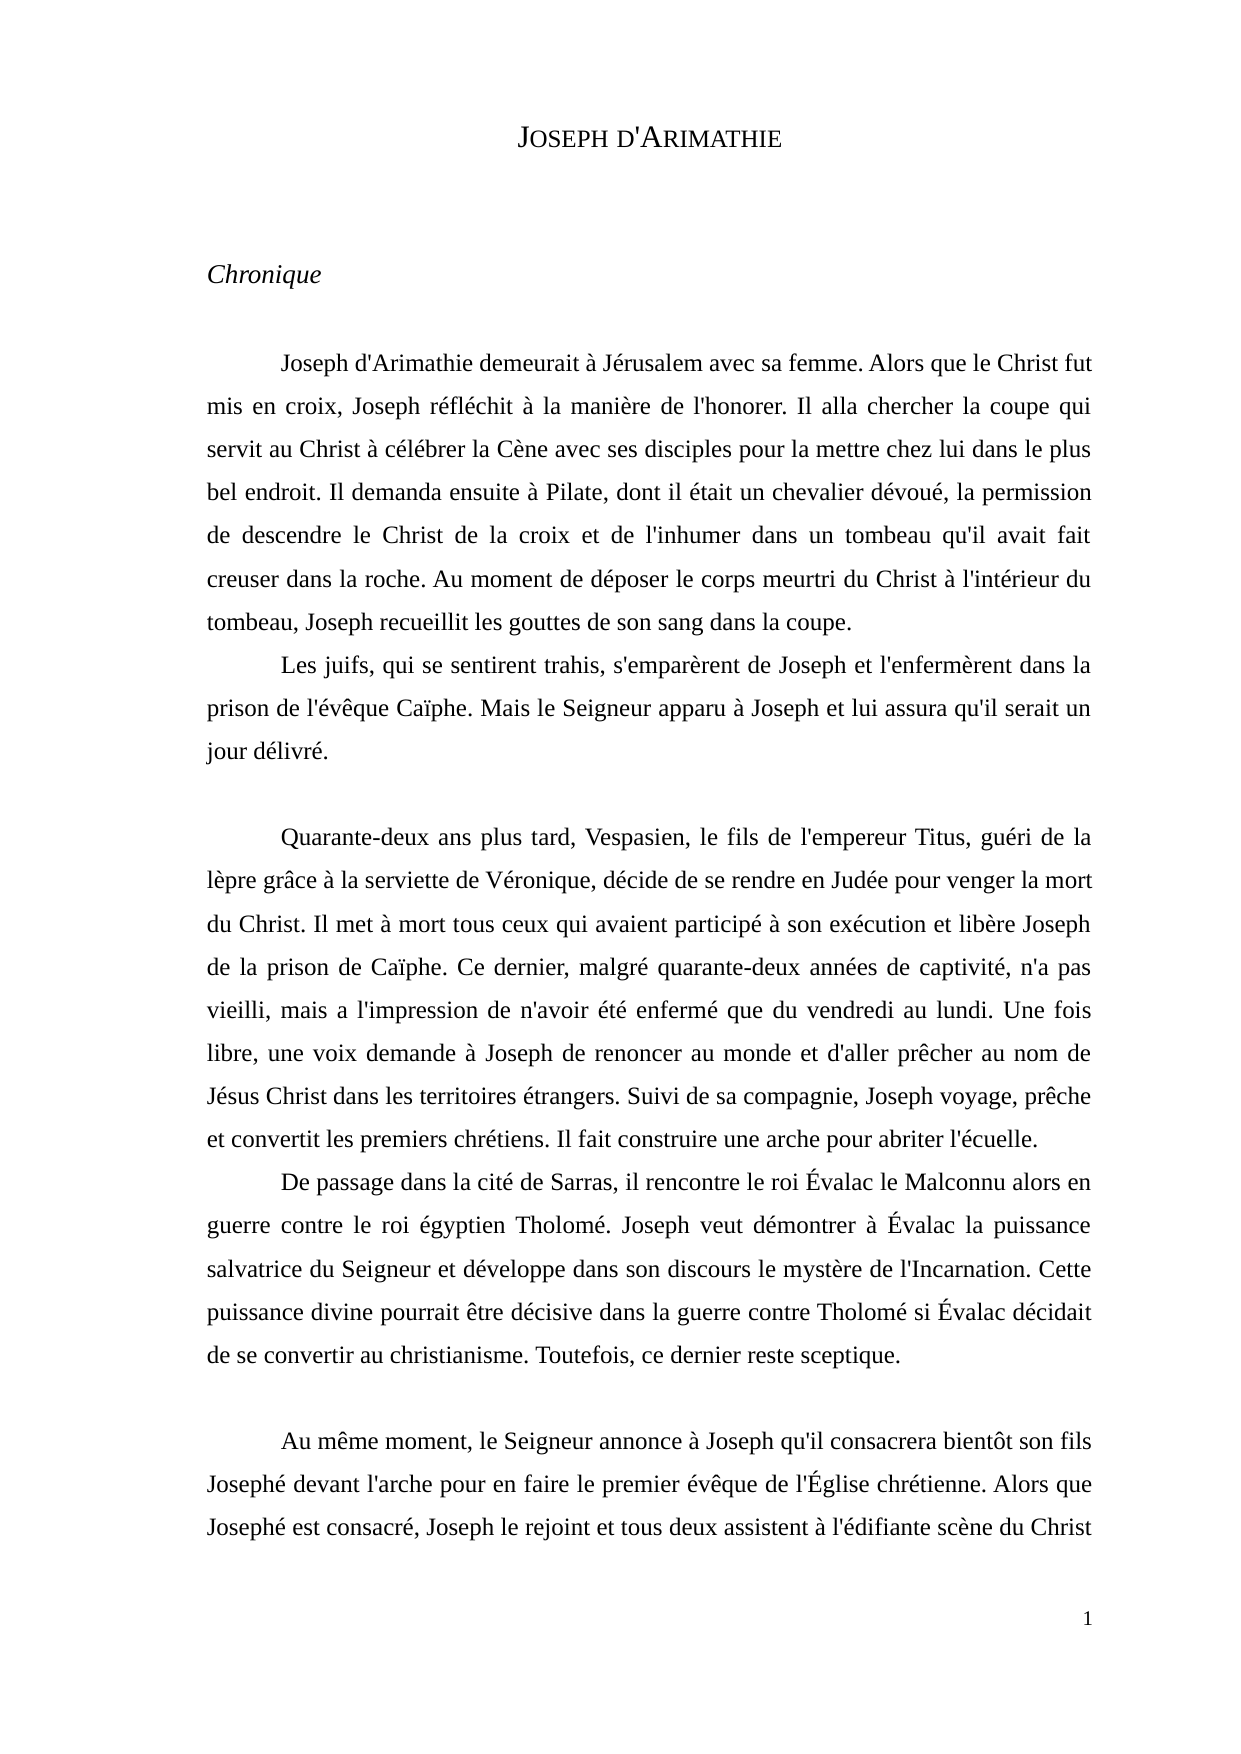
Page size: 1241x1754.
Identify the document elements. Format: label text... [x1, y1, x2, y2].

text Les juifs, qui se sentirent trahis, s'emparèrent de Joseph et l'enfermèrent dans la prison de l'évêque Caïphe. Mais le Seigneur apparu à Joseph et lui assura qu'il serait un jour délivré. [207, 650, 1093, 765]
text Joseph d'Arimathie [207, 118, 1093, 154]
text Quarante-deux ans plus tard, Vespasien, le fils de l'empereur Titus, guéri de la lèpre grâce à la serviette de Véronique, décide de se rendre en Judée pour venger la mort du Christ. Il met à mort tous ceux qui avaient participé à son exécution et libère Joseph de la prison de Caïphe. Ce dernier, malgré quarante-deux années de captivité, n'a pas vieilli, mais a l'impression de n'avoir été enfermé que du vendredi au lundi. Une fois libre, une voix demande à Joseph de renoncer au monde et d'aller prêcher au nom de Jésus Christ dans les territoires étrangers. Suivi de sa compagnie, Joseph voyage, prêche et convertit les premiers chrétiens. Il fait construire une arche pour abriter l'écuelle. [207, 822, 1093, 1153]
text De passage dans la cité de Sarras, il rencontre le roi Évalac le Malconnu alors en guerre contre le roi égyptien Tholomé. Joseph veut démontrer à Évalac la puissance salvatrice du Seigneur et développe dans son discours le mystère de l'Incarnation. Cette puissance divine pourrait être décisive dans la guerre contre Tholomé si Évalac décidait de se convertir au christianisme. Toutefois, ce dernier reste sceptique. [207, 1167, 1093, 1369]
text Chronique [207, 258, 1093, 289]
text Joseph d'Arimathie demeurait à Jérusalem avec sa femme. Alors que le Christ fut mis en croix, Joseph réfléchit à la manière de l'honorer. Il alla chercher la coupe qui servit au Christ à célébrer la Cène avec ses disciples pour la mettre chez lui dans le plus bel endroit. Il demanda ensuite à Pilate, dont il était un chevalier dévoué, la permission de descendre le Christ de la croix et de l'inhumer dans un tombeau qu'il avait fait creuser dans la roche. Au moment de déposer le corps meurtri du Christ à l'intérieur du tombeau, Joseph recueillit les gouttes de son sang dans la coupe. [207, 348, 1093, 636]
text Au même moment, le Seigneur annonce à Joseph qu'il consacrera bientôt son fils Josephé devant l'arche pour en faire le premier évêque de l'Église chrétienne. Alors que Josephé est consacré, Joseph le rejoint et tous deux assistent à l'édifiante scène du Christ [207, 1426, 1093, 1541]
